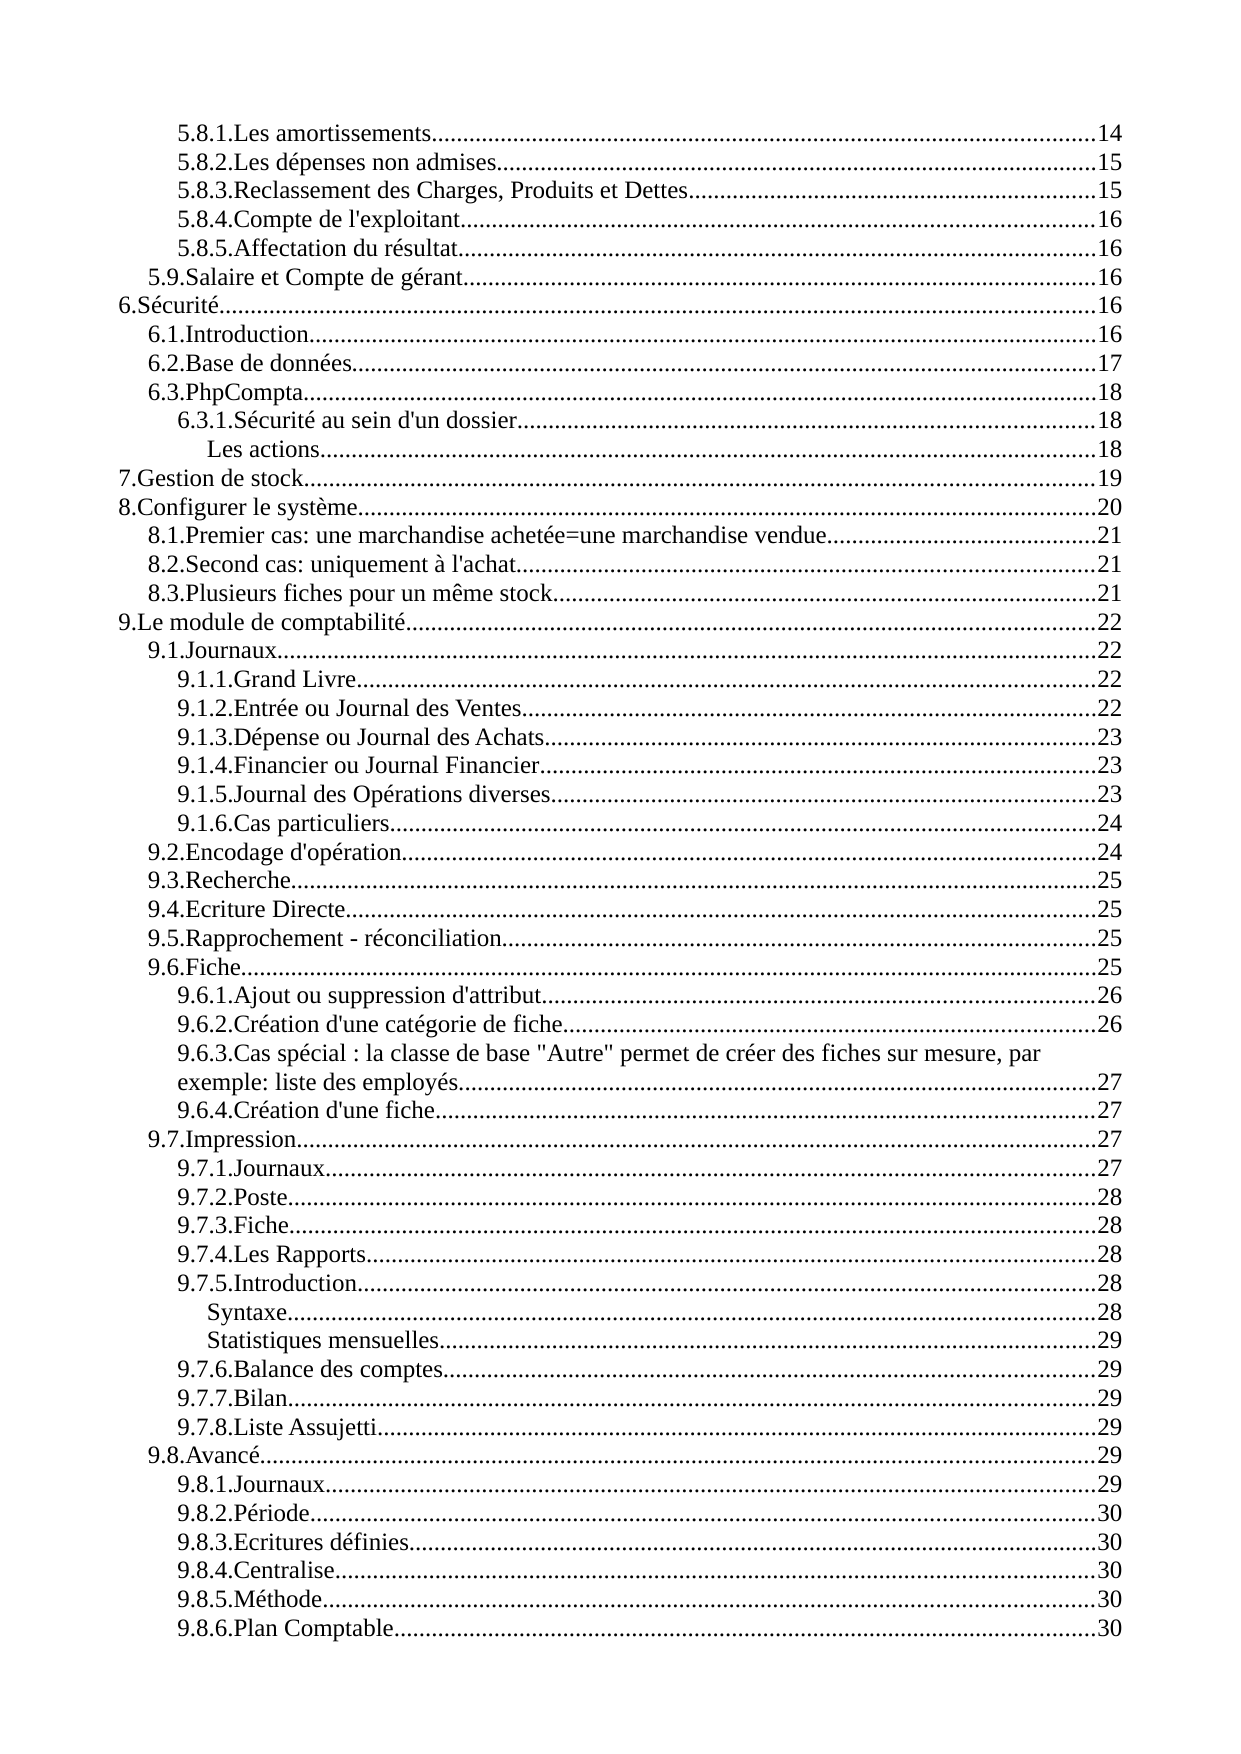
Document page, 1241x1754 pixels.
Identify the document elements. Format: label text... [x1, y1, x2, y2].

text 5.8.3.Reclassement des Charges, Produits et Dettes 15 [177, 176, 1122, 204]
text 6.1.Introduction 16 [148, 319, 1122, 348]
text 9.1.Journaux 22 [148, 636, 1122, 664]
text 5.8.2.Les dépenses non admises 15 [177, 147, 1122, 176]
text 9.6.3.Cas spécial : la classe de base "Autre" permet de créer des fiches sur mesure, par exemple: liste des employés. 27 [177, 1038, 1122, 1096]
text 8.Configurer le système 20 [118, 492, 1122, 521]
text 9.6.Fiche 25 [148, 952, 1122, 981]
text 9.3.Recherche 25 [148, 866, 1122, 894]
text 9.7.2.Poste 28 [177, 1182, 1122, 1211]
text 8.2.Second cas: uniquement à l'achat 21 [148, 549, 1122, 578]
text 9.7.5.Introduction 28 [177, 1268, 1122, 1297]
text 9.7.7.Bilan 29 [177, 1383, 1122, 1412]
text 9.1.5.Journal des Opérations diverses 23 [177, 779, 1122, 808]
text 9.8.3.Ecritures définies 30 [177, 1527, 1122, 1556]
text 9.4.Ecriture Directe 25 [148, 894, 1122, 923]
text 9.7.3.Fiche 28 [177, 1211, 1122, 1239]
text 5.9.Salaire et Compte de gérant 16 [148, 262, 1122, 291]
text 9.6.2.Création d'une catégorie de fiche 26 [177, 1009, 1122, 1038]
text 8.1.Premier cas: une marchandise achetée=une marchandise vendue 21 [148, 521, 1122, 549]
text 9.1.2.Entrée ou Journal des Ventes 22 [177, 693, 1122, 722]
text 9.7.4.Les Rapports 28 [177, 1239, 1122, 1268]
text 5.8.1.Les amortissements 14 [177, 118, 1122, 147]
text 9.6.1.Ajout ou suppression d'attribut 26 [177, 981, 1122, 1009]
text 9.8.6.Plan Comptable 30 [177, 1613, 1122, 1642]
text 9.7.6.Balance des comptes 29 [177, 1354, 1122, 1383]
text 9.1.1.Grand Livre 22 [177, 664, 1122, 693]
text Les actions 18 [207, 434, 1122, 463]
text 9.1.6.Cas particuliers 24 [177, 808, 1122, 837]
text 7.Gestion de stock 19 [118, 463, 1122, 492]
text 9.2.Encodage d'opération 24 [148, 837, 1122, 866]
text 6.3.1.Sécurité au sein d'un dossier 18 [177, 406, 1122, 434]
text 9.7.8.Liste Assujetti 29 [177, 1412, 1122, 1441]
text Statistiques mensuelles 29 [207, 1326, 1122, 1354]
text 9.7.Impression 27 [148, 1124, 1122, 1153]
text 9.Le module de comptabilité 22 [118, 607, 1122, 636]
text 9.1.3.Dépense ou Journal des Achats 23 [177, 722, 1122, 751]
text 9.8.1.Journaux 29 [177, 1469, 1122, 1498]
text Syntaxe 28 [207, 1297, 1122, 1326]
text 9.8.Avancé 29 [148, 1441, 1122, 1469]
text 5.8.4.Compte de l'exploitant 16 [177, 204, 1122, 233]
text 9.1.4.Financier ou Journal Financier 23 [177, 751, 1122, 779]
text 6.Sécurité 16 [118, 291, 1122, 319]
text 9.8.2.Période 30 [177, 1498, 1122, 1527]
text 9.8.5.Méthode 30 [177, 1584, 1122, 1613]
text 9.7.1.Journaux 27 [177, 1153, 1122, 1182]
text 9.6.4.Création d'une fiche 27 [177, 1096, 1122, 1124]
text 6.3.PhpCompta 18 [148, 377, 1122, 406]
text 6.2.Base de données 17 [148, 348, 1122, 377]
text 5.8.5.Affectation du résultat 16 [177, 233, 1122, 262]
text 8.3.Plusieurs fiches pour un même stock 21 [148, 578, 1122, 607]
text 9.8.4.Centralise 30 [177, 1556, 1122, 1584]
text 9.5.Rapprochement - réconciliation 25 [148, 923, 1122, 952]
